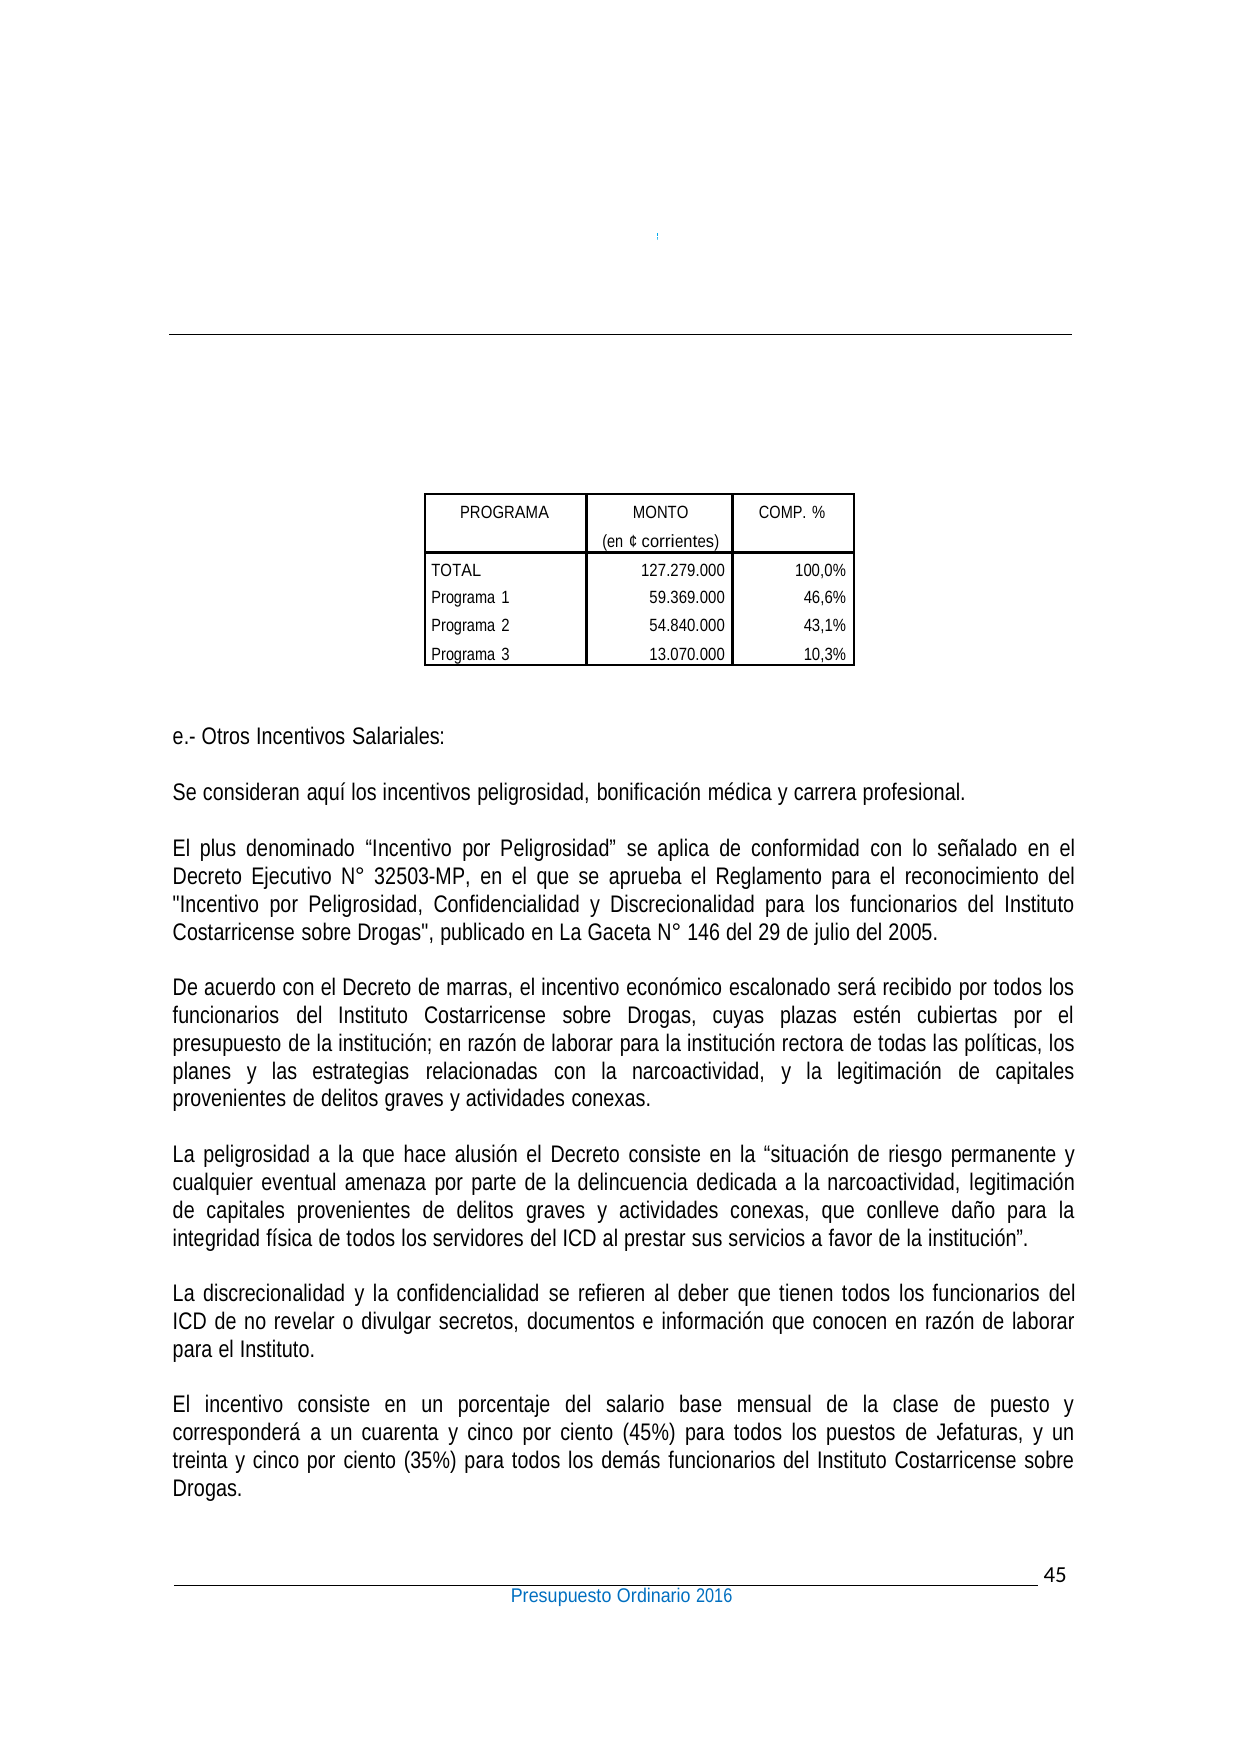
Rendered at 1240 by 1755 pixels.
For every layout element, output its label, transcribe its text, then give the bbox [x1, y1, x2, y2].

text La peligrosidad a la que hace alusión el Decreto consiste en la “situación de riesgo permanente y cualquier eventual amenaza por parte de la delincuencia dedicada a la narcoactividad, legitimación de capitales provenientes de delitos graves y actividades conexas, que conlleve daño para la integridad física de todos los servidores del ICD al prestar sus servicios a favor de la institución”. [172, 1140, 1075, 1251]
table_header PROGRAMA [426, 495, 585, 551]
text El incentivo consiste en un porcentaje del salario base mensual de la clase de puesto y corresponderá a un cuarenta y cinco por ciento (45%) para todos los puestos de Jefaturas, y un treinta y cinco por ciento (35%) para todos los demás funcionarios del Instituto Costarricense sobre Drogas. [172, 1390, 1075, 1501]
text Se consideran aquí los incentivos peligrosidad, bonificación médica y carrera profesional. [172, 778, 968, 806]
text De acuerdo con el Decreto de marras, el incentivo económico escalonado será recibido por todos los funcionarios del Instituto Costarricense sobre Drogas, cuyas plazas estén cubiertas por el presupuesto de la institución; en razón de laborar para la institución rectora de todas las políticas, los planes y las estrategias relacionadas con la narcoactividad, y la legitimación de capitales provenientes de delitos graves y actividades conexas. [172, 973, 1075, 1112]
table_header MONTO (en ¢ corrientes) [588, 495, 731, 551]
table_cell TOTAL Programa 1 Programa 2 Programa 3 [426, 554, 585, 664]
text La discrecionalidad y la confidencialidad se refieren al deber que tienen todos los funcionarios del ICD de no revelar o divulgar secretos, documentos e información que conocen en razón de laborar para el Instituto. [172, 1279, 1075, 1362]
text e.- Otros Incentivos Salariales: [172, 722, 450, 750]
table_cell 127.279.000 59.369.000 54.840.000 13.070.000 [588, 554, 731, 664]
table_header COMP. % [734, 495, 853, 551]
text El plus denominado “Incentivo por Peligrosidad” se aplica de conformidad con lo señalado en el Decreto Ejecutivo N° 32503-MP, en el que se aprueba el Reglamento para el reconocimiento del "Incentivo por Peligrosidad, Confidencialidad y Discrecionalidad para los funcionarios del Instituto Costarricense sobre Drogas", publicado en La Gaceta N° 146 del 29 de julio del 2005. [172, 834, 1075, 945]
table_cell 100,0% 46,6% 43,1% 10,3% [734, 554, 853, 664]
